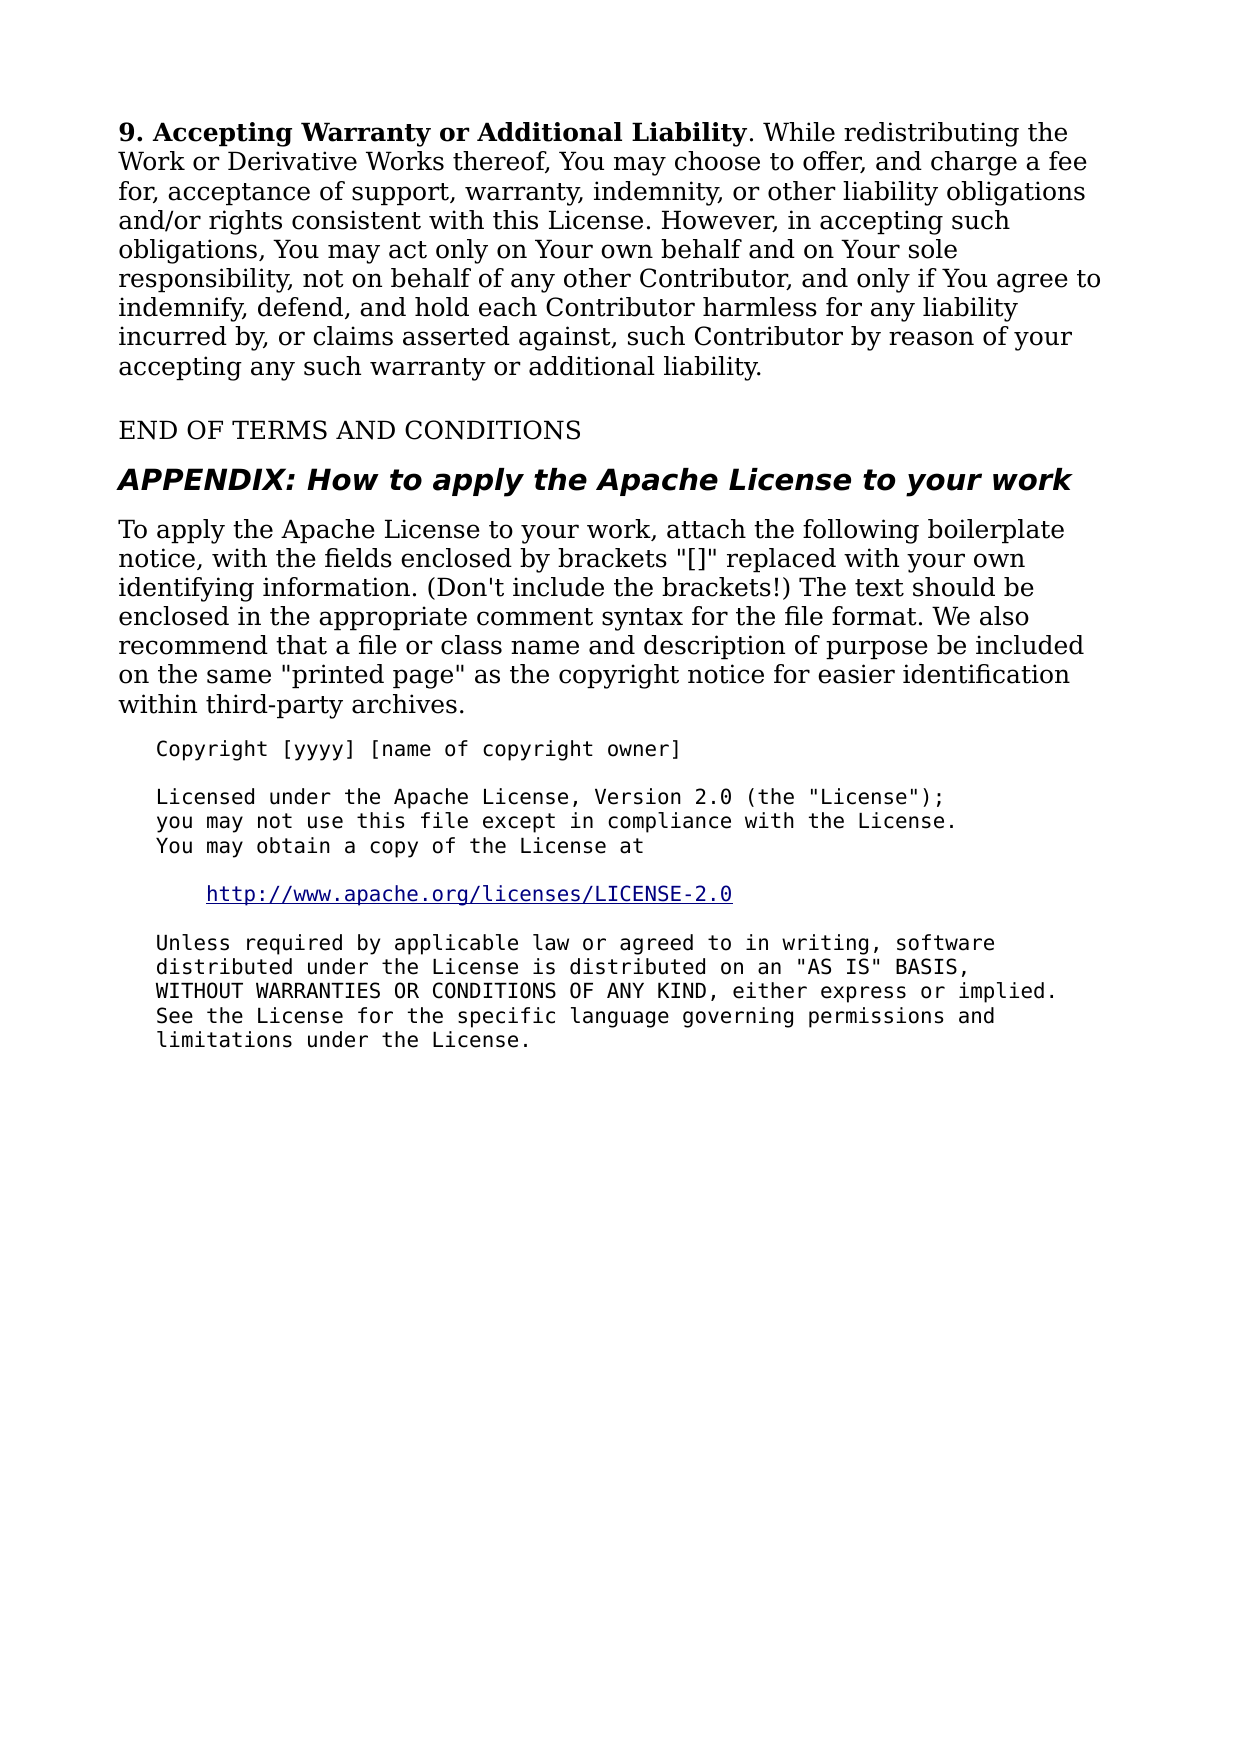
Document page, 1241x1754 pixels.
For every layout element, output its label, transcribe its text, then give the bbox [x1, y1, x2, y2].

text distributed under the License is distributed on an "AS IS" BASIS, [118, 955, 1122, 979]
text Copyright [yyyy] [name of copyright owner] [118, 737, 1122, 761]
text 9. Accepting Warranty or Additional Liability. While redistributing the Work or Derivative Works thereof, You may choose to offer, and charge a fee for, acceptance of support, warranty, indemnity, or other liability obligations and/or rights consistent with this License. However, in accepting such obligations, You may act only on Your own behalf and on Your sole responsibility, not on behalf of any other Contributor, and only if You agree to indemnify, defend, and hold each Contributor harmless for any liability incurred by, or claims asserted against, such Contributor by reason of your accepting any such warranty or additional liability. [118, 118, 1122, 381]
text limitations under the License. [118, 1028, 1122, 1052]
text you may not use this file except in compliance with the License. [118, 809, 1122, 834]
text Unless required by applicable law or agreed to in writing, software [118, 931, 1122, 955]
text WITHOUT WARRANTIES OR CONDITIONS OF ANY KIND, either express or implied. [118, 979, 1122, 1004]
text http://www.apache.org/licenses/LICENSE-2.0 [118, 882, 1122, 907]
text Licensed under the Apache License, Version 2.0 (the "License"); [118, 785, 1122, 809]
text END OF TERMS AND CONDITIONS [118, 416, 1122, 445]
subtitle APPENDIX: How to apply the Apache License to your work [118, 463, 1122, 497]
text See the License for the specific language governing permissions and [118, 1004, 1122, 1028]
text To apply the Apache License to your work, attach the following boilerplate notice, with the fields enclosed by brackets "[]" replaced with your own identifying information. (Don't include the brackets!) The text should be enclosed in the appropriate comment syntax for the file format. We also recommend that a file or class name and description of purpose be included on the same "printed page" as the copyright notice for easier identification within third-party archives. [118, 515, 1122, 719]
text You may obtain a copy of the License at [118, 834, 1122, 858]
